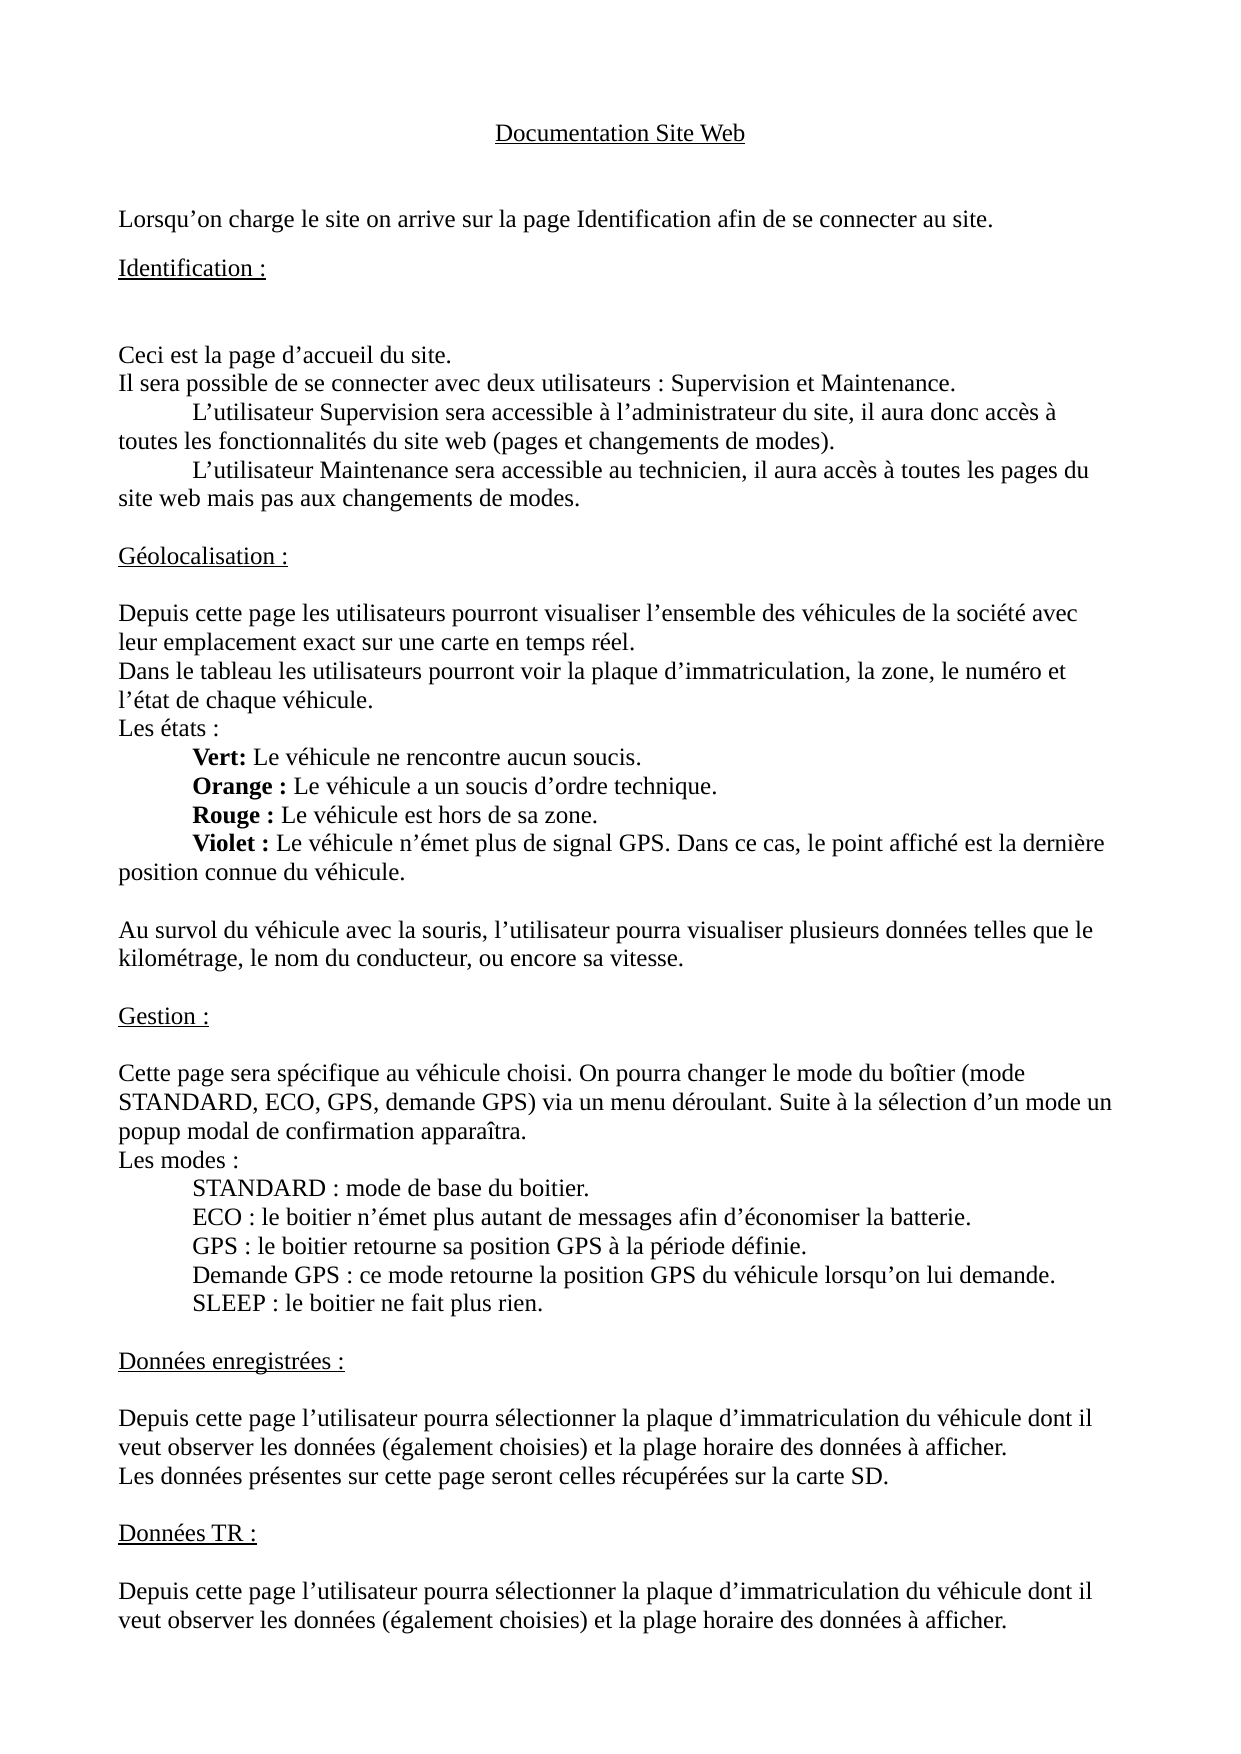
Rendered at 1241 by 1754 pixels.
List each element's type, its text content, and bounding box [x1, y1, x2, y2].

text Les données présentes sur cette page seront celles récupérées sur la carte SD. [118, 1461, 1122, 1490]
text STANDARD : mode de base du boitier. [118, 1173, 1122, 1202]
text Identification : [118, 253, 1122, 282]
text Violet : Le véhicule n’émet plus de signal GPS. Dans ce cas, le point affiché est la dernière position connue du véhicule. [118, 828, 1122, 886]
text SLEEP : le boitier ne fait plus rien. [118, 1288, 1122, 1317]
text ECO : le boitier n’émet plus autant de messages afin d’économiser la batterie. [118, 1202, 1122, 1231]
text Cette page sera spécifique au véhicule choisi. On pourra changer le mode du boîtier (mode STANDARD, ECO, GPS, demande GPS) via un menu déroulant. Suite à la sélection d’un mode un popup modal de confirmation apparaîtra. [118, 1058, 1122, 1145]
text Données enregistrées : [118, 1346, 1122, 1375]
text Gestion : [118, 1001, 1122, 1030]
text Depuis cette page l’utilisateur pourra sélectionner la plaque d’immatriculation du véhicule dont il veut observer les données (également choisies) et la plage horaire des données à afficher. [118, 1576, 1122, 1633]
text Orange : Le véhicule a un soucis d’ordre technique. [118, 771, 1122, 800]
text Demande GPS : ce mode retourne la position GPS du véhicule lorsqu’on lui demande. [118, 1260, 1122, 1288]
text Ceci est la page d’accueil du site. [118, 340, 1122, 368]
text Les modes : [118, 1145, 1122, 1173]
text Depuis cette page l’utilisateur pourra sélectionner la plaque d’immatriculation du véhicule dont il veut observer les données (également choisies) et la plage horaire des données à afficher. [118, 1403, 1122, 1461]
text L’utilisateur Maintenance sera accessible au technicien, il aura accès à toutes les pages du site web mais pas aux changements de modes. [118, 455, 1122, 512]
text Lorsqu’on charge le site on arrive sur la page Identification afin de se connecter au site. [118, 204, 1122, 233]
text L’utilisateur Supervision sera accessible à l’administrateur du site, il aura donc accès à toutes les fonctionnalités du site web (pages et changements de modes). [118, 397, 1122, 455]
text Au survol du véhicule avec la souris, l’utilisateur pourra visualiser plusieurs données telles que le kilométrage, le nom du conducteur, ou encore sa vitesse. [118, 915, 1122, 972]
text Dans le tableau les utilisateurs pourront voir la plaque d’immatriculation, la zone, le numéro et l’état de chaque véhicule. [118, 656, 1122, 713]
text GPS : le boitier retourne sa position GPS à la période définie. [118, 1231, 1122, 1260]
text Vert: Le véhicule ne rencontre aucun soucis. [118, 742, 1122, 771]
text Depuis cette page les utilisateurs pourront visualiser l’ensemble des véhicules de la société avec leur emplacement exact sur une carte en temps réel. [118, 598, 1122, 656]
text Rouge : Le véhicule est hors de sa zone. [118, 800, 1122, 828]
text Documentation Site Web [118, 118, 1122, 147]
text Données TR : [118, 1518, 1122, 1547]
text Les états : [118, 713, 1122, 742]
text Géolocalisation : [118, 541, 1122, 570]
text Il sera possible de se connecter avec deux utilisateurs : Supervision et Maintenance. [118, 368, 1122, 397]
